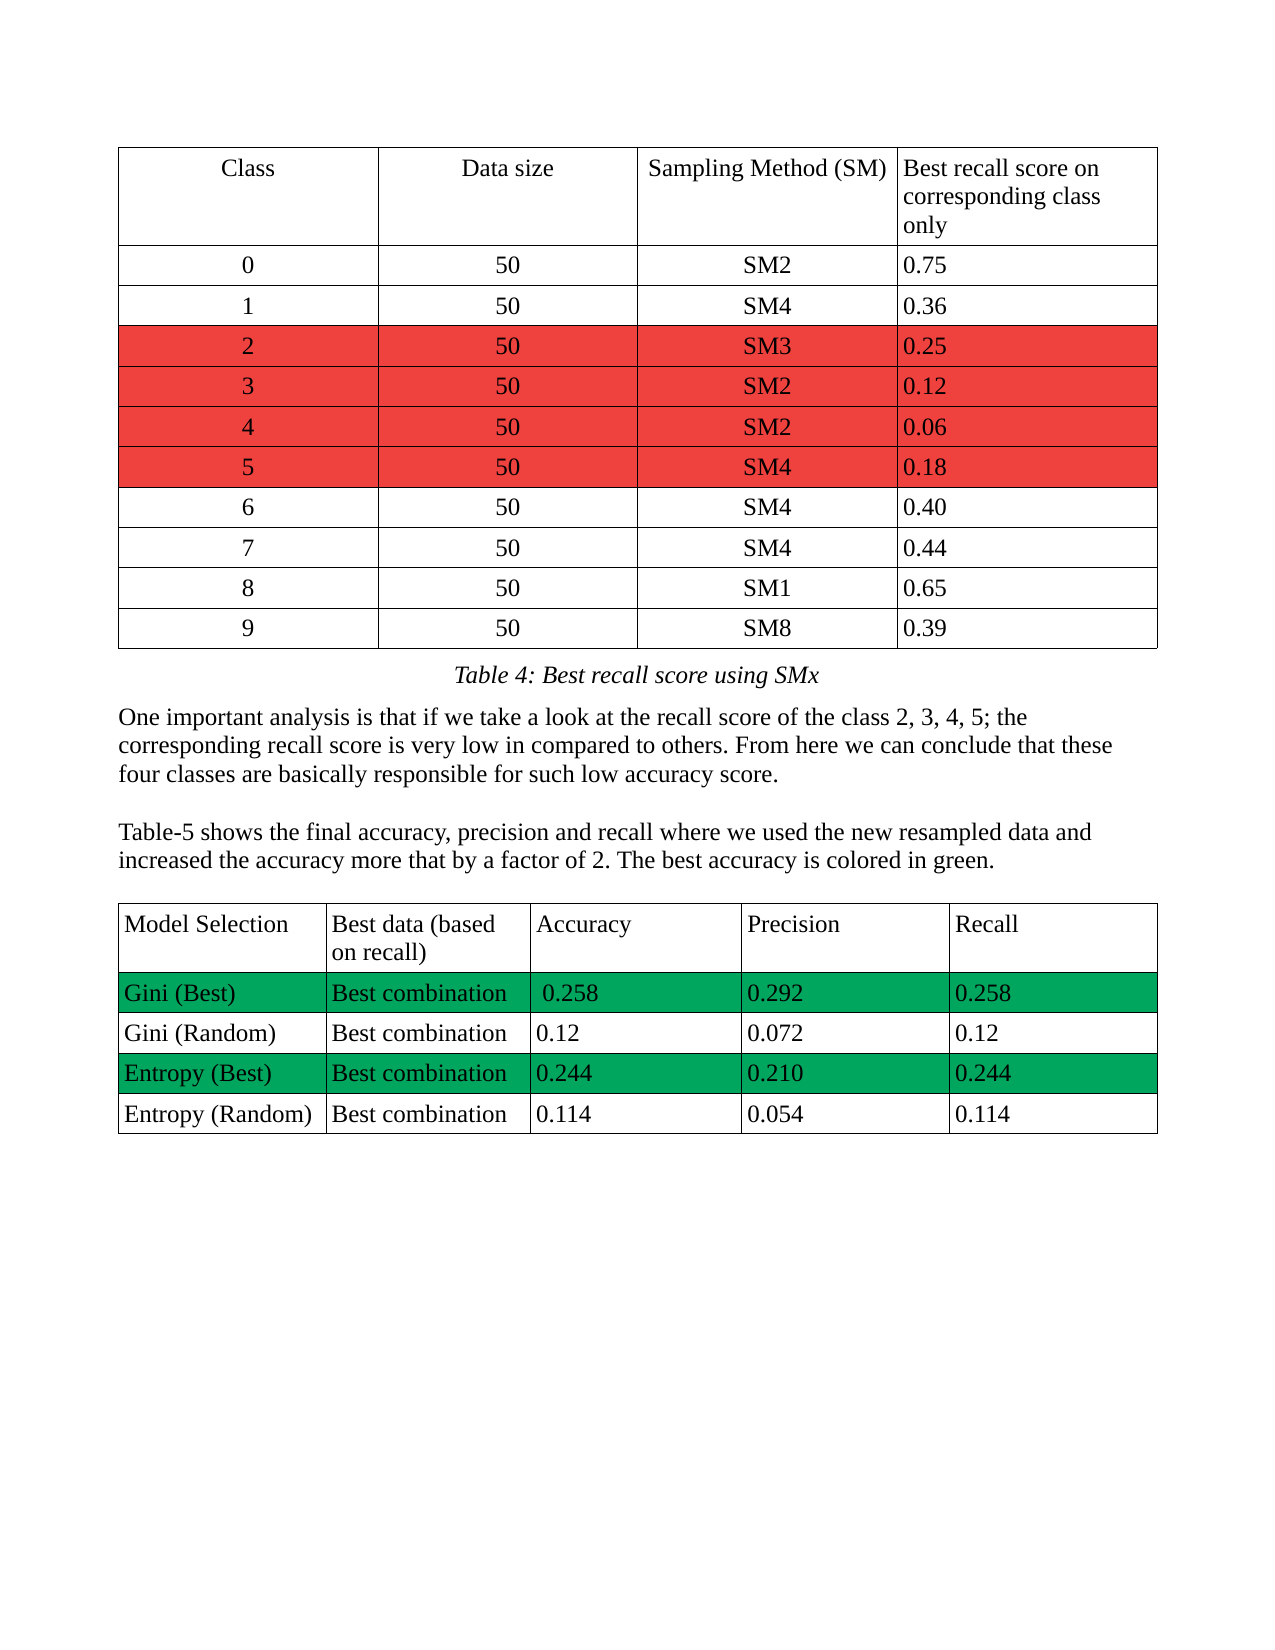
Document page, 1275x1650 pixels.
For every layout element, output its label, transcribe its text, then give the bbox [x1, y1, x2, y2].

table_cell SM4 [638, 286, 897, 325]
table_cell SM2 [638, 407, 897, 446]
table_cell 3 [119, 367, 378, 406]
table_cell 50 [379, 286, 637, 325]
table_cell 4 [119, 407, 378, 446]
table_cell 0.244 [531, 1054, 741, 1093]
table_cell 0.44 [898, 528, 1157, 567]
table_cell SM2 [638, 246, 897, 285]
table_cell 0.258 [950, 973, 1157, 1012]
table_header Class [119, 148, 378, 245]
text Table 4: Best recall score using SMx [118, 660, 1157, 689]
table_cell 0.114 [531, 1094, 741, 1133]
table_cell 50 [379, 528, 637, 567]
table_header Model Selection [119, 904, 326, 972]
table_cell 50 [379, 407, 637, 446]
table_cell 2 [119, 326, 378, 366]
table_cell 8 [119, 568, 378, 607]
table_cell Best combination [327, 973, 530, 1012]
table_cell 1 [119, 286, 378, 325]
table_cell Best combination [327, 1054, 530, 1093]
table_cell 0.39 [898, 609, 1157, 648]
table_cell 0.210 [742, 1054, 949, 1093]
text Table-5 shows the final accuracy, precision and recall where we used the new resampled data and increased the accuracy more that by a factor of 2. The best accuracy is colored in green. [118, 817, 1157, 874]
table_cell 0.244 [950, 1054, 1157, 1093]
table_cell Best combination [327, 1094, 530, 1133]
table_cell 50 [379, 447, 637, 487]
table_cell 50 [379, 246, 637, 285]
table_cell 5 [119, 447, 378, 487]
table_cell SM4 [638, 447, 897, 487]
table_cell SM1 [638, 568, 897, 607]
table_cell 7 [119, 528, 378, 567]
table_cell SM8 [638, 609, 897, 648]
table_cell 6 [119, 488, 378, 527]
table_header Best data (based on recall) [327, 904, 530, 972]
text One important analysis is that if we take a look at the recall score of the class 2, 3, 4, 5; the corresponding recall score is very low in compared to others. From here we can conclude that these four classes are basically responsible for such low accuracy score. [118, 702, 1157, 788]
table_cell SM2 [638, 367, 897, 406]
table_cell SM3 [638, 326, 897, 366]
table_cell 0.12 [531, 1013, 741, 1053]
table_header Sampling Method (SM) [638, 148, 897, 245]
table_cell 50 [379, 326, 637, 366]
table_cell SM4 [638, 488, 897, 527]
table_cell 0.75 [898, 246, 1157, 285]
table_header Precision [742, 904, 949, 972]
table_cell 0.18 [898, 447, 1157, 487]
table_cell SM4 [638, 528, 897, 567]
table_cell 50 [379, 367, 637, 406]
table_cell 0.12 [950, 1013, 1157, 1053]
table_cell 0.054 [742, 1094, 949, 1133]
table_cell 0.072 [742, 1013, 949, 1053]
table_cell 50 [379, 568, 637, 607]
table_cell 50 [379, 488, 637, 527]
table_cell 0.292 [742, 973, 949, 1012]
table_cell 0.06 [898, 407, 1157, 446]
table_cell 0.40 [898, 488, 1157, 527]
table_cell 0.258 [531, 973, 741, 1012]
table_header Data size [379, 148, 637, 245]
table_cell 0.36 [898, 286, 1157, 325]
table_cell 50 [379, 609, 637, 648]
table_header Accuracy [531, 904, 741, 972]
table_header Best recall score on corresponding class only [898, 148, 1157, 245]
table_cell 0.12 [898, 367, 1157, 406]
table_cell 9 [119, 609, 378, 648]
table_header Recall [950, 904, 1157, 972]
table_cell Best combination [327, 1013, 530, 1053]
table_cell Entropy (Random) [119, 1094, 326, 1133]
table_cell 0.25 [898, 326, 1157, 366]
table_cell 0.65 [898, 568, 1157, 607]
table_cell 0.114 [950, 1094, 1157, 1133]
table_cell Entropy (Best) [119, 1054, 326, 1093]
table_cell 0 [119, 246, 378, 285]
table_cell Gini (Best) [119, 973, 326, 1012]
table_cell Gini (Random) [119, 1013, 326, 1053]
